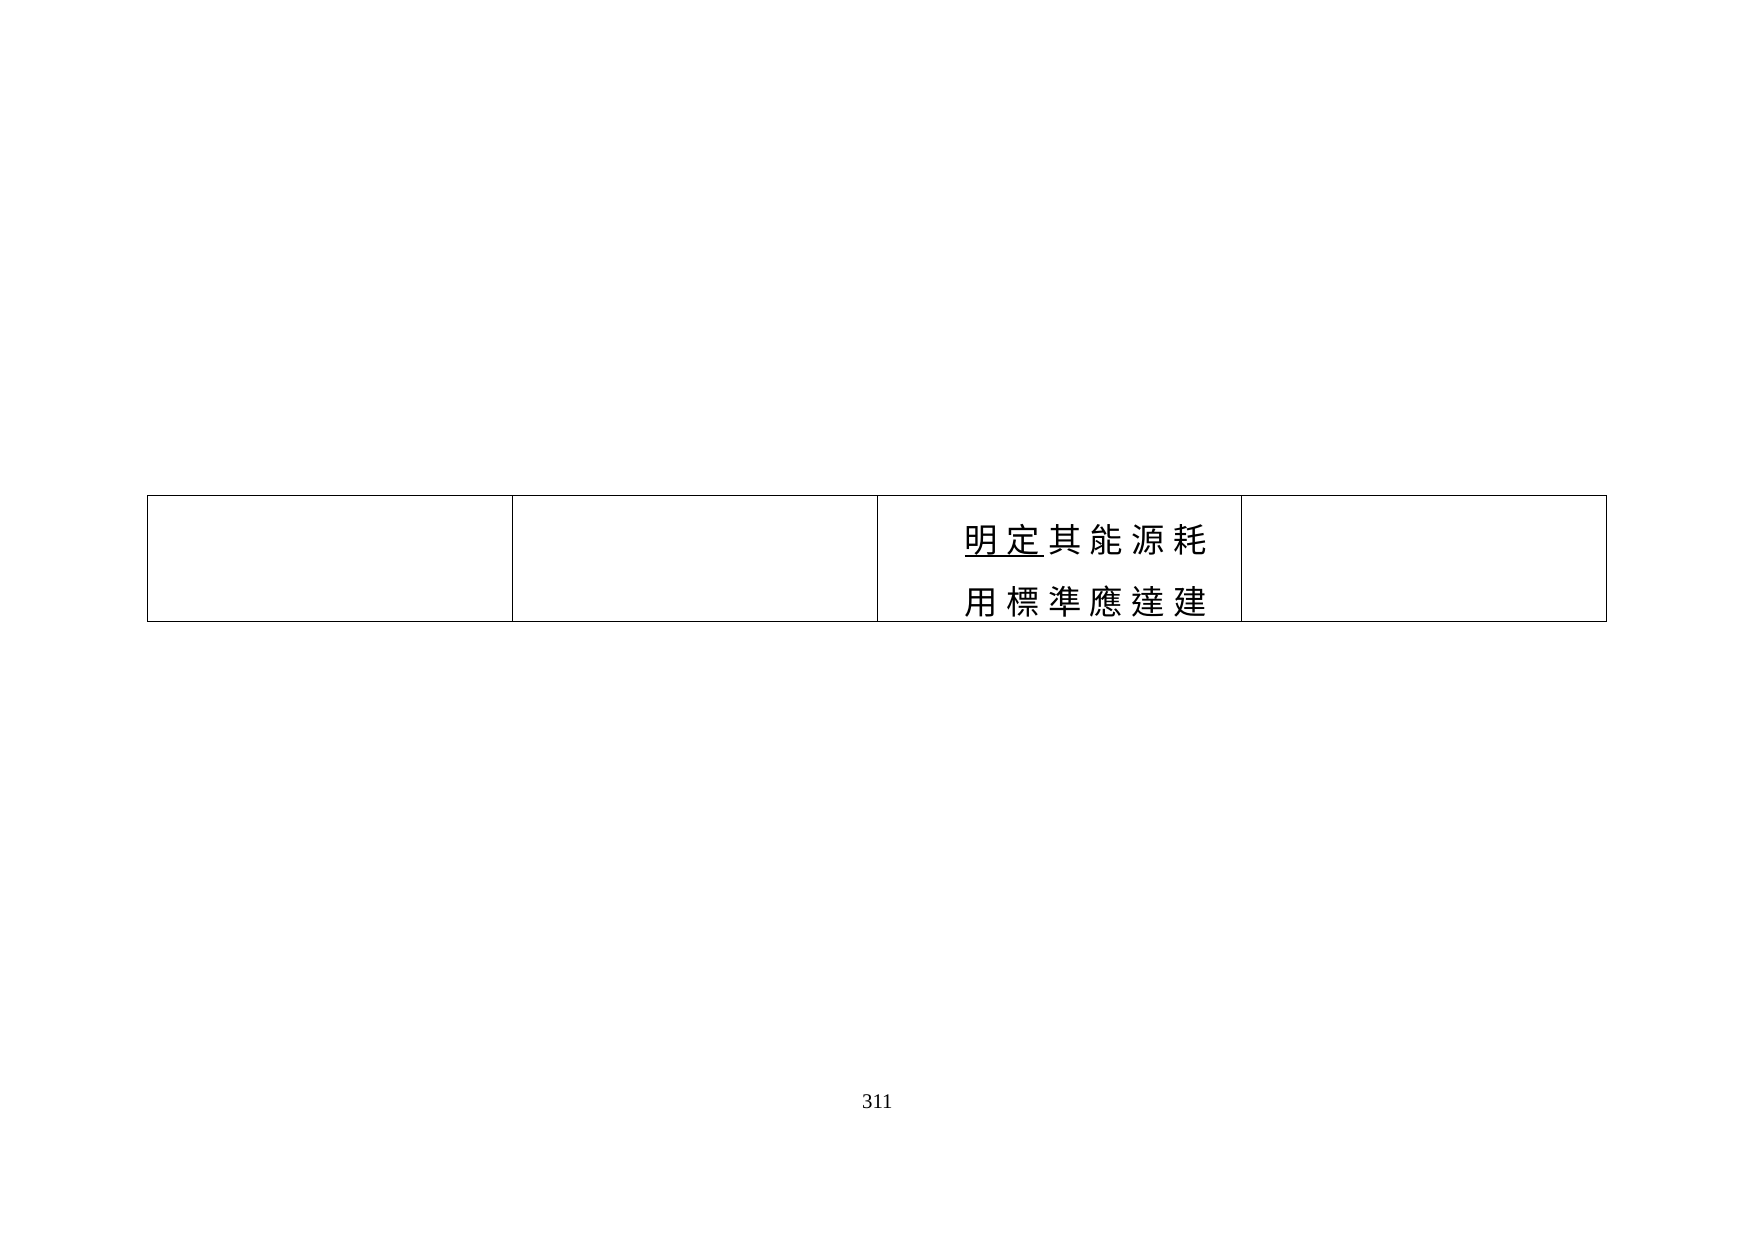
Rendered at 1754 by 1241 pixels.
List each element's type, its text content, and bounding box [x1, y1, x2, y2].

table_cell 明定其能源耗用標準應達建 [878, 496, 1241, 621]
table_cell [513, 496, 877, 621]
table_cell [1242, 496, 1606, 621]
table_cell [148, 496, 512, 621]
